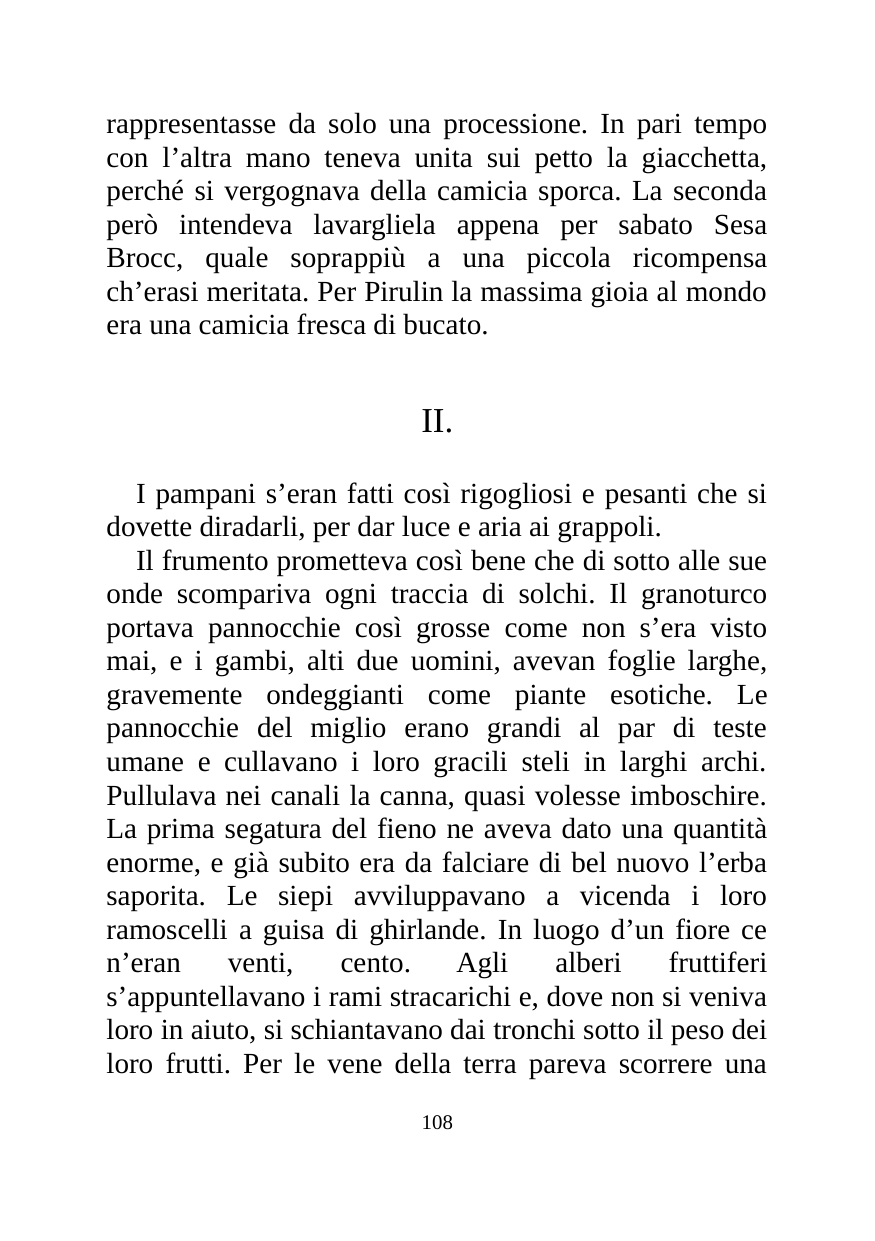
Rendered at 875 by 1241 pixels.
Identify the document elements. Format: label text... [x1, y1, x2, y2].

text rappresentasse da solo una processione. In pari tempo con l’altra mano teneva unita sui petto la giacchetta, perché si vergognava della camicia sporca. La seconda però intendeva lavargliela appena per sabato Sesa Brocc, quale soprappiù a una piccola ricompensa ch’erasi meritata. Per Pirulin la massima gioia al mondo era una camicia fresca di bucato. [106, 106, 768, 341]
text I pampani s’eran fatti così rigogliosi e pesanti che si dovette diradarli, per dar luce e aria ai grappoli. [106, 476, 768, 543]
subtitle II. [106, 400, 768, 440]
text Il frumento prometteva così bene che di sotto alle sue onde scompariva ogni traccia di solchi. Il granoturco portava pannocchie così grosse come non s’era visto mai, e i gambi, alti due uomini, avevan foglie larghe, gravemente ondeggianti come piante esotiche. Le pannocchie del miglio erano grandi al par di teste umane e cullavano i loro gracili steli in larghi archi. Pullulava nei canali la canna, quasi volesse imboschire. La prima segatura del fieno ne aveva dato una quantità enorme, e già subito era da falciare di bel nuovo l’erba saporita. Le siepi avviluppavano a vicenda i loro ramoscelli a guisa di ghirlande. In luogo d’un fiore ce n’eran venti, cento. Agli alberi fruttiferi s’appuntellavano i rami stracarichi e, dove non si veniva loro in aiuto, si schiantavano dai tronchi sotto il peso dei loro frutti. Per le vene della terra pareva scorrere una [106, 543, 768, 1079]
